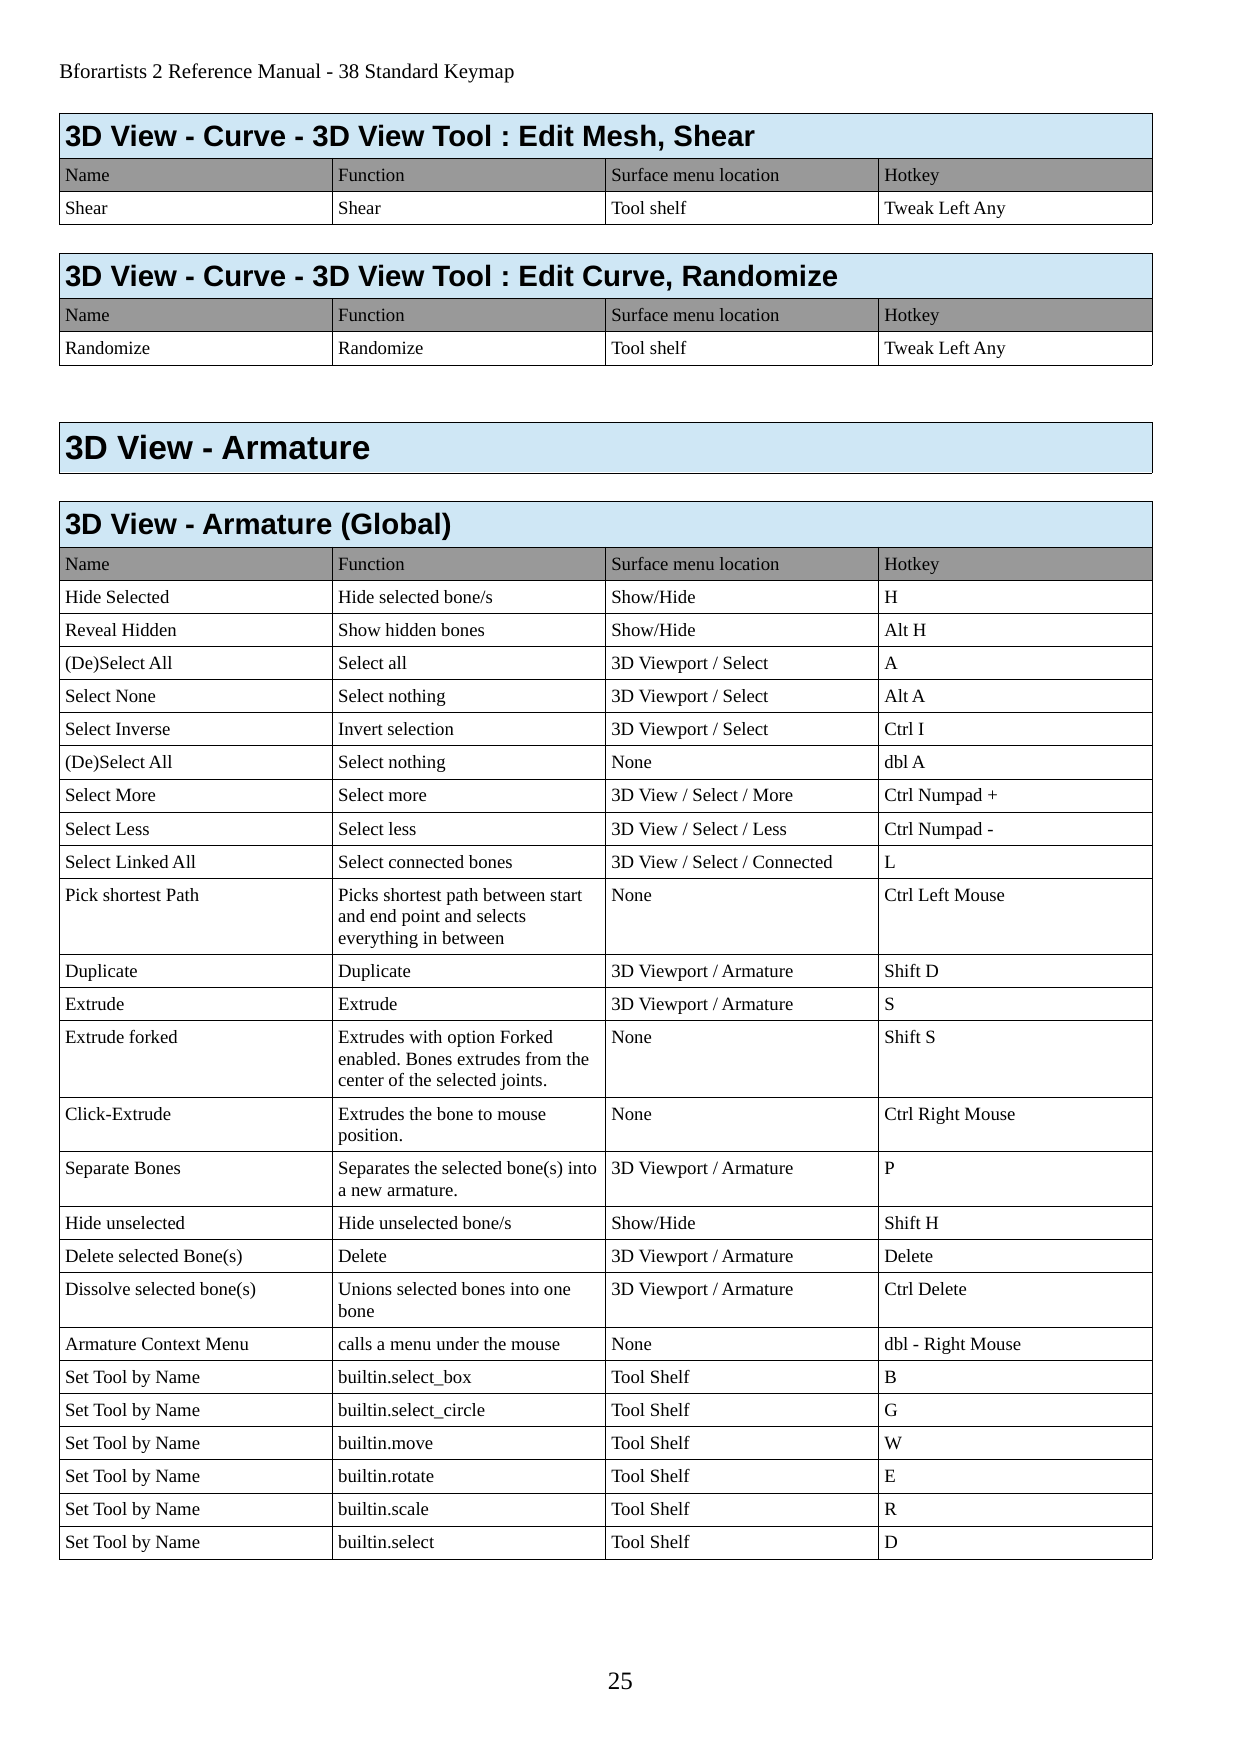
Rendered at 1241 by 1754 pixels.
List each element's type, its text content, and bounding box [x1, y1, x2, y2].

table_cell Tool Shelf [606, 1394, 878, 1426]
table_cell Shift S [879, 1021, 1152, 1097]
table_cell A [879, 647, 1152, 679]
table_cell Select Linked All [60, 846, 332, 878]
table_cell Select None [60, 680, 332, 712]
table_cell Surface menu location [606, 159, 878, 191]
table_cell Set Tool by Name [60, 1494, 332, 1526]
table_cell 3D Viewport / Armature [606, 1240, 878, 1272]
table_cell W [879, 1427, 1152, 1459]
table_cell Ctrl Delete [879, 1273, 1152, 1327]
table_cell Hide unselected [60, 1207, 332, 1239]
table_cell Tweak Left Any [879, 332, 1152, 364]
table_cell builtin.rotate [333, 1460, 605, 1492]
table_cell Select More [60, 780, 332, 812]
table_cell Surface menu location [606, 299, 878, 331]
table_cell 3D View / Select / Connected [606, 846, 878, 878]
table_cell Set Tool by Name [60, 1427, 332, 1459]
table_cell builtin.select_box [333, 1361, 605, 1393]
table_cell S [879, 988, 1152, 1020]
table_header 3D View - Curve - 3D View Tool : Edit Mesh, Shear [60, 114, 1152, 158]
table_cell Shift H [879, 1207, 1152, 1239]
table_cell 3D Viewport / Select [606, 647, 878, 679]
table_cell Alt A [879, 680, 1152, 712]
table_header 3D View - Armature (Global) [60, 502, 1152, 547]
table_cell 3D Viewport / Armature [606, 988, 878, 1020]
table_cell dbl - Right Mouse [879, 1328, 1152, 1360]
table_cell G [879, 1394, 1152, 1426]
table_cell Ctrl Numpad - [879, 813, 1152, 845]
table_cell None [606, 1021, 878, 1097]
table_cell Select more [333, 780, 605, 812]
table_cell None [606, 746, 878, 778]
table_cell calls a menu under the mouse [333, 1328, 605, 1360]
table_cell 3D Viewport / Select [606, 713, 878, 745]
table_cell Ctrl Left Mouse [879, 879, 1152, 954]
table_cell Show/Hide [606, 581, 878, 613]
table_cell H [879, 581, 1152, 613]
table_cell Tool shelf [606, 192, 878, 224]
table_cell Name [60, 159, 332, 191]
table_cell Delete selected Bone(s) [60, 1240, 332, 1272]
table_cell (De)Select All [60, 746, 332, 778]
table_cell Tool Shelf [606, 1460, 878, 1492]
table_cell Select less [333, 813, 605, 845]
table_cell Ctrl I [879, 713, 1152, 745]
table_cell P [879, 1152, 1152, 1206]
table_cell Reveal Hidden [60, 614, 332, 646]
table_cell Separate Bones [60, 1152, 332, 1206]
table_cell Hotkey [879, 299, 1152, 331]
table_cell Randomize [333, 332, 605, 364]
table_cell Hotkey [879, 159, 1152, 191]
table_cell Select all [333, 647, 605, 679]
table_cell Separates the selected bone(s) into a new armature. [333, 1152, 605, 1206]
table_cell builtin.select_circle [333, 1394, 605, 1426]
table_cell Duplicate [333, 955, 605, 987]
table_cell Hotkey [879, 548, 1152, 580]
table_cell Set Tool by Name [60, 1394, 332, 1426]
table_cell E [879, 1460, 1152, 1492]
table_cell Select connected bones [333, 846, 605, 878]
table_cell Function [333, 159, 605, 191]
table_cell None [606, 1098, 878, 1151]
table_cell builtin.scale [333, 1494, 605, 1526]
table_cell Shear [333, 192, 605, 224]
table_cell Select Inverse [60, 713, 332, 745]
table_cell Extrude [333, 988, 605, 1020]
table_cell Select nothing [333, 680, 605, 712]
table_cell 3D Viewport / Armature [606, 1152, 878, 1206]
table_cell Extrudes the bone to mouse position. [333, 1098, 605, 1151]
table_cell D [879, 1527, 1152, 1559]
table_cell Hide Selected [60, 581, 332, 613]
table_cell None [606, 1328, 878, 1360]
table_cell Armature Context Menu [60, 1328, 332, 1360]
table_header 3D View - Armature [60, 423, 1152, 472]
table_cell Pick shortest Path [60, 879, 332, 954]
table_cell 3D Viewport / Armature [606, 1273, 878, 1327]
table_cell Delete [879, 1240, 1152, 1272]
table_cell Extrude forked [60, 1021, 332, 1097]
table_cell Extrude [60, 988, 332, 1020]
table_cell None [606, 879, 878, 954]
table_cell Select nothing [333, 746, 605, 778]
table_cell Tweak Left Any [879, 192, 1152, 224]
table_cell Select Less [60, 813, 332, 845]
table_cell Delete [333, 1240, 605, 1272]
table_cell Alt H [879, 614, 1152, 646]
table_cell Dissolve selected bone(s) [60, 1273, 332, 1327]
table_cell R [879, 1494, 1152, 1526]
table_cell Set Tool by Name [60, 1527, 332, 1559]
table_cell Show/Hide [606, 614, 878, 646]
table_cell Set Tool by Name [60, 1361, 332, 1393]
table_cell Name [60, 299, 332, 331]
table_cell Tool shelf [606, 332, 878, 364]
table_cell Ctrl Numpad + [879, 780, 1152, 812]
table_cell L [879, 846, 1152, 878]
table_cell builtin.move [333, 1427, 605, 1459]
table_cell 3D View / Select / Less [606, 813, 878, 845]
table_cell Tool Shelf [606, 1494, 878, 1526]
table_cell Shift D [879, 955, 1152, 987]
table_cell Shear [60, 192, 332, 224]
table_cell Surface menu location [606, 548, 878, 580]
table_cell Name [60, 548, 332, 580]
table_cell Click-Extrude [60, 1098, 332, 1151]
table_cell builtin.select [333, 1527, 605, 1559]
table_cell (De)Select All [60, 647, 332, 679]
table_cell 3D Viewport / Select [606, 680, 878, 712]
table_cell Tool Shelf [606, 1427, 878, 1459]
table_cell Ctrl Right Mouse [879, 1098, 1152, 1151]
table_cell Set Tool by Name [60, 1460, 332, 1492]
table_cell Picks shortest path between start and end point and selects everything in between [333, 879, 605, 954]
table_cell Extrudes with option Forked enabled. Bones extrudes from the center of the selected joints. [333, 1021, 605, 1097]
table_cell Tool Shelf [606, 1361, 878, 1393]
table_cell Invert selection [333, 713, 605, 745]
table_cell Randomize [60, 332, 332, 364]
table_cell 3D View / Select / More [606, 780, 878, 812]
table_cell Tool Shelf [606, 1527, 878, 1559]
table_cell B [879, 1361, 1152, 1393]
table_cell Duplicate [60, 955, 332, 987]
table_cell Show hidden bones [333, 614, 605, 646]
table_cell Hide selected bone/s [333, 581, 605, 613]
table_cell Show/Hide [606, 1207, 878, 1239]
table_cell dbl A [879, 746, 1152, 778]
table_cell Function [333, 299, 605, 331]
table_cell Hide unselected bone/s [333, 1207, 605, 1239]
table_cell 3D Viewport / Armature [606, 955, 878, 987]
table_cell Unions selected bones into one bone [333, 1273, 605, 1327]
table_header 3D View - Curve - 3D View Tool : Edit Curve, Randomize [60, 254, 1152, 298]
table_cell Function [333, 548, 605, 580]
